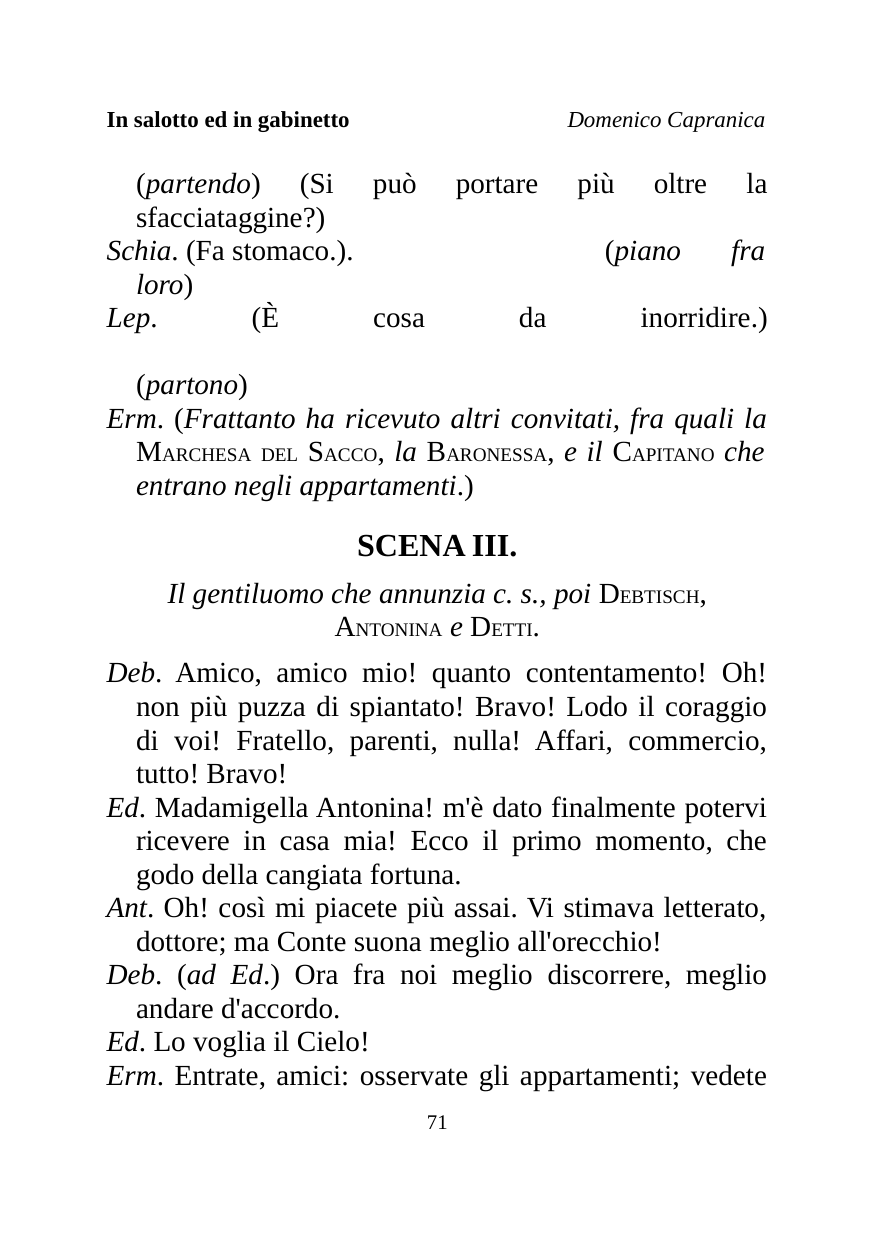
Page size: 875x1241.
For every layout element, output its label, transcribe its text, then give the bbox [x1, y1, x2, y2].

text Ed. Madamigella Antonina! m'è dato finalmente potervi ricevere in casa mia! Ecco il primo momento, che godo della cangiata fortuna. [106, 790, 768, 890]
text Deb. Amico, amico mio! quanto contentamento! Oh! non più puzza di spiantato! Bravo! Lodo il coraggio di voi! Fratello, parenti, nulla! Affari, commercio, tutto! Bravo! [106, 656, 768, 790]
text (partendo) (Si può portare più oltre la sfacciataggine?) [106, 166, 768, 233]
text Ed. Lo voglia il Cielo! [106, 1024, 768, 1058]
text Ant. Oh! così mi piacete più assai. Vi stimava letterato, dottore; ma Conte suona meglio all'orecchio! [106, 890, 768, 957]
text Deb. (ad Ed.) Ora fra noi meglio discorrere, meglio andare d'accordo. [106, 957, 768, 1024]
text Il gentiluomo che annunzia c. s., poi Debtisch, Antonina e Detti. [106, 576, 768, 643]
text Erm. (Frattanto ha ricevuto altri convitati, fra quali la Marchesa del Sacco, la Baronessa, e il Capitano che entrano negli appartamenti.) [106, 401, 768, 502]
text Lep. (È cosa da inorridire.) (partono) [106, 300, 768, 401]
text Schia. (Fa stomaco.). (piano fra loro) [106, 233, 768, 300]
text Erm. Entrate, amici: osservate gli appartamenti; vedete [106, 1058, 768, 1092]
subtitle SCENA III. [106, 527, 768, 563]
